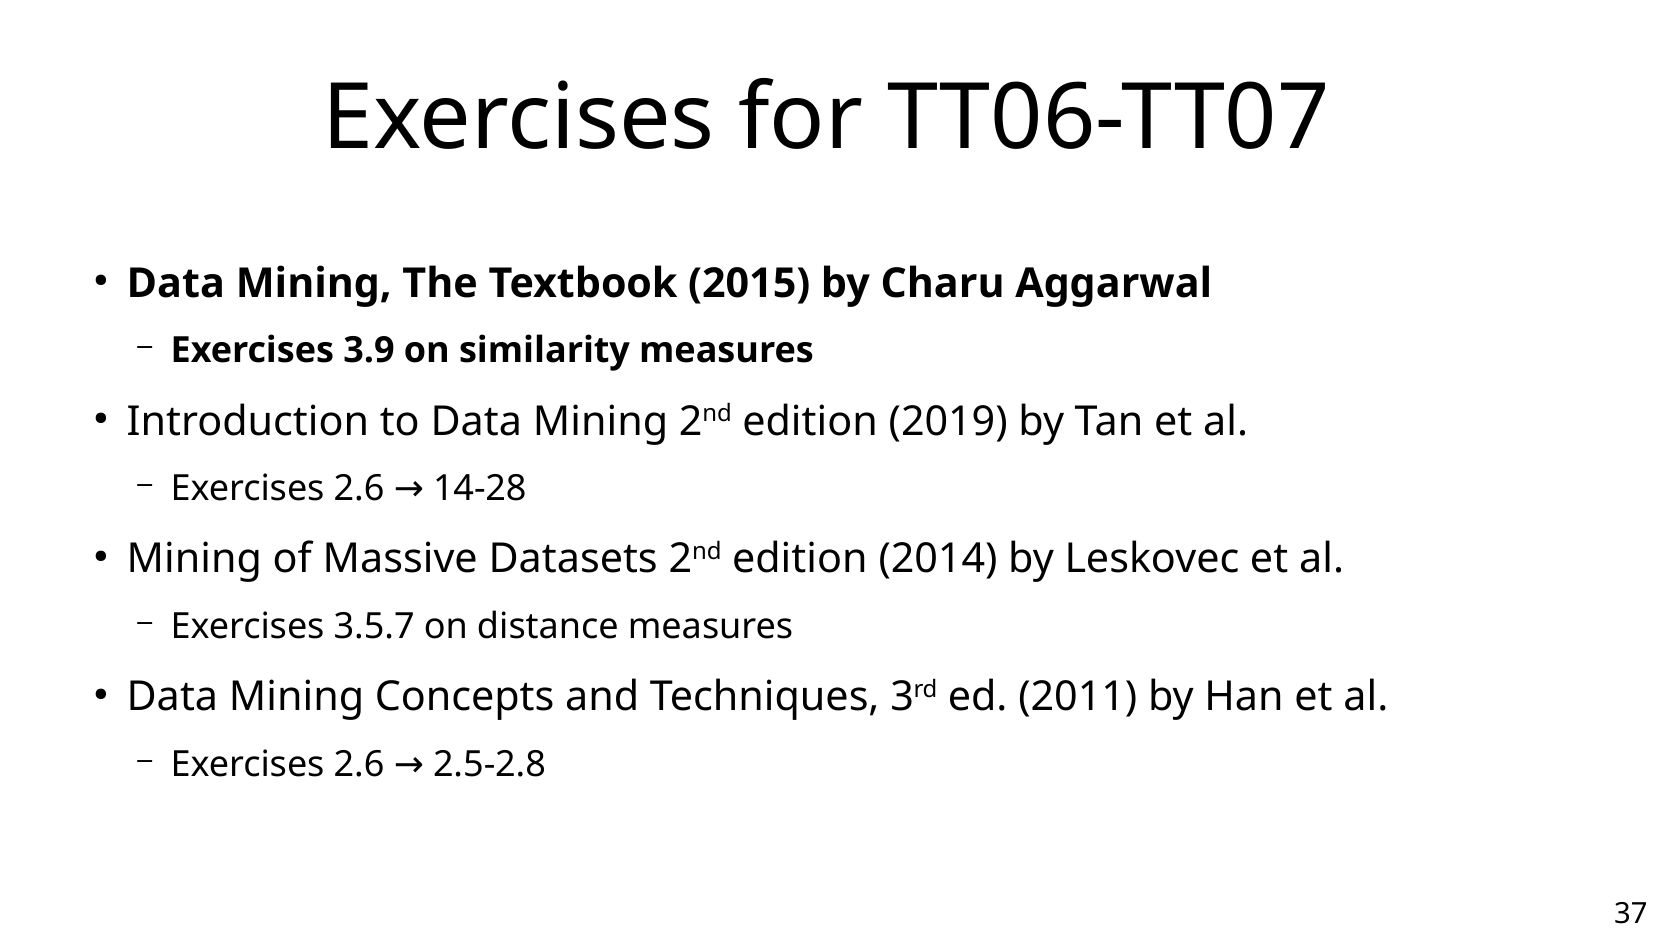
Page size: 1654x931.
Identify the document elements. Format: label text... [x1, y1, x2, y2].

list Data Mining, The Textbook (2015) by Charu Aggarwal Exercises 3.9 on similarity measures Introduction to Data Mining 2nd edition (2019) by Tan et al. Exercises 2.6 → 14-28 Mining of Massive Datasets 2nd edition (2014) by Leskovec et al. Exercises 3.5.7 on distance measures Data Mining Concepts and Techniques, 3rd ed. (2011) by Han et al. Exercises 2.6 → 2.5-2.8 [82, 253, 1571, 793]
title Exercises for TT06-TT07 [82, 1, 1571, 226]
